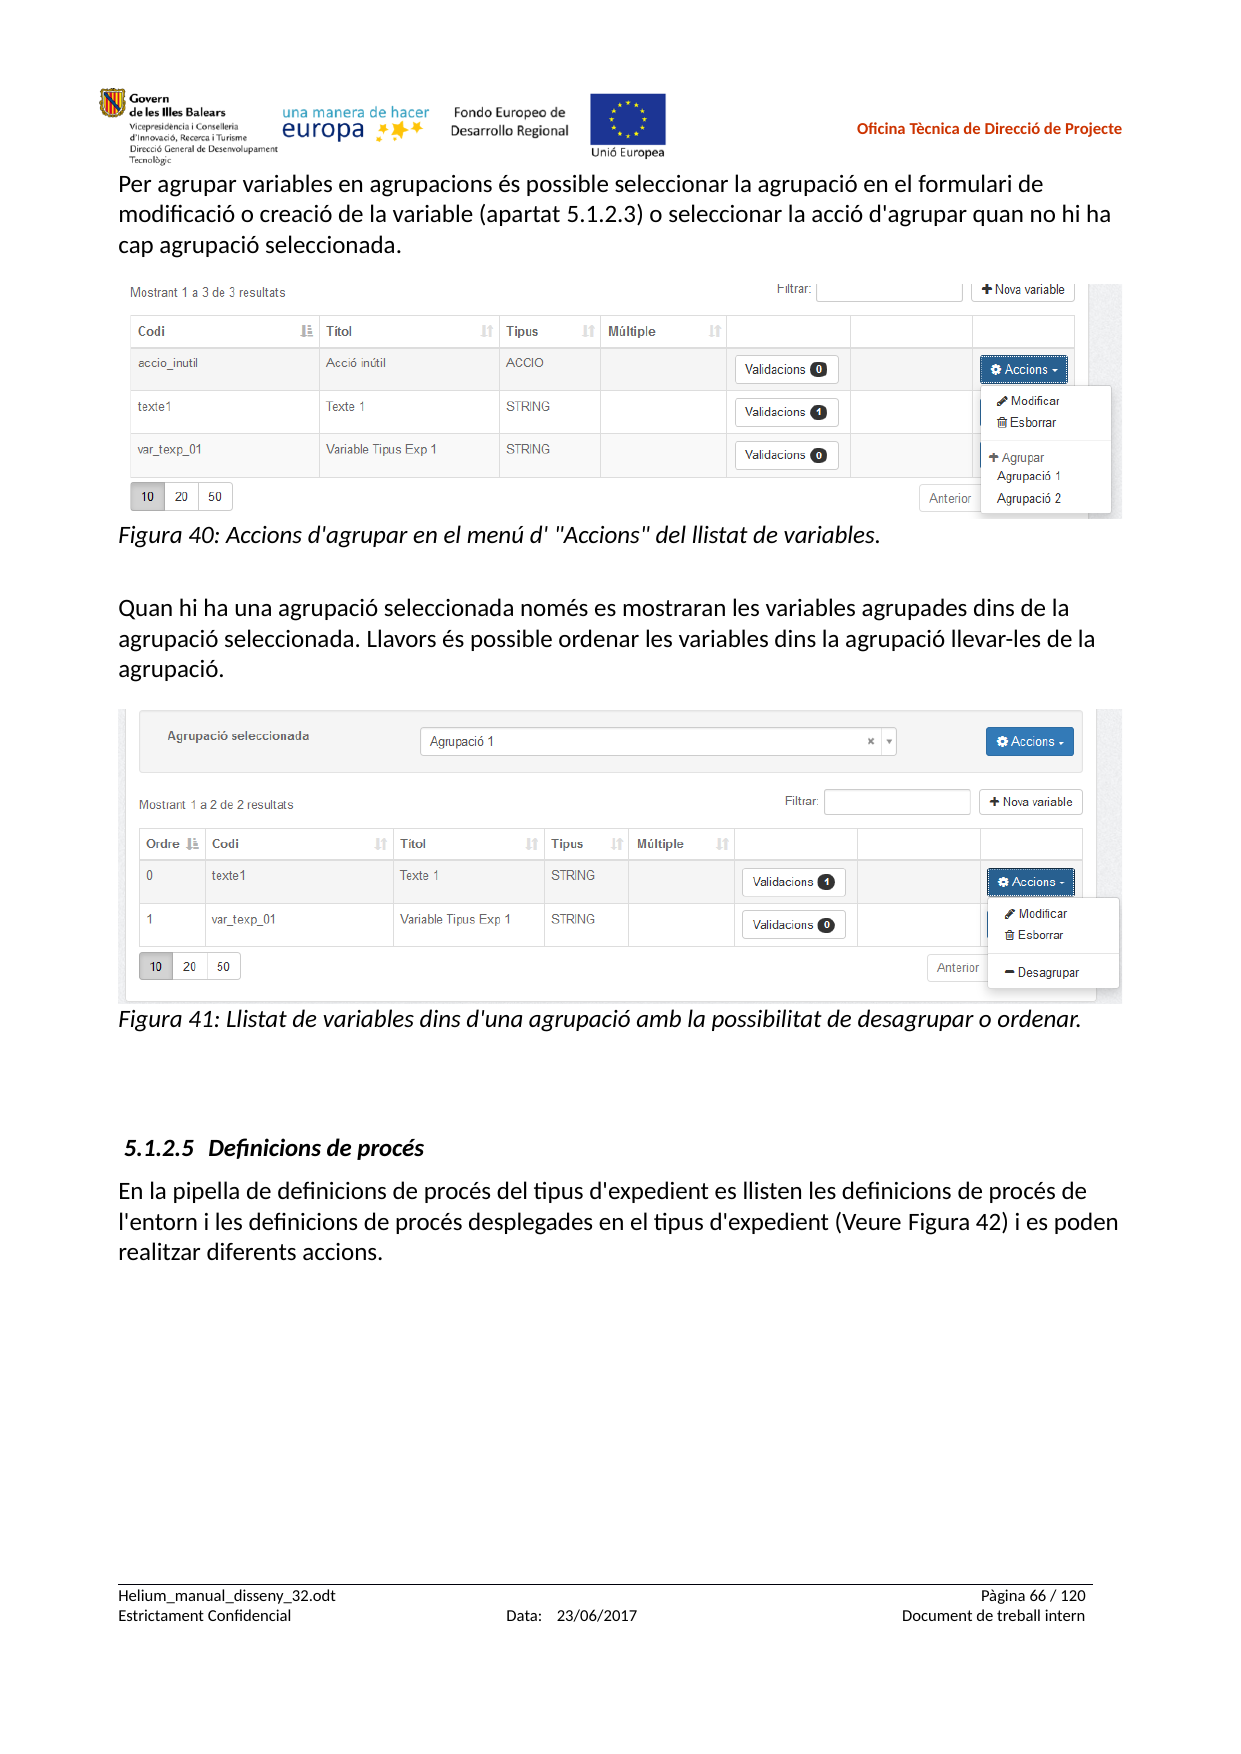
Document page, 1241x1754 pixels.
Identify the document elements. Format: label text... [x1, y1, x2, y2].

picture [118, 709, 1123, 1004]
picture [118, 284, 1123, 519]
subtitle Definicions de procés [118, 1133, 1122, 1163]
text Quan hi ha una agrupació seleccionada només es mostraran les variables agrupades dins de la agrupació seleccionada. Llavors és possible ordenar les variables dins la agrupació llevar-les de la agrupació. [118, 592, 1122, 684]
text Figura 41: Llistat de variables dins d'una agrupació amb la possibilitat de desagrupar o ordenar. [118, 1004, 1122, 1034]
picture [99, 87, 668, 166]
text Figura 40: Accions d'agrupar en el menú d' "Accions" del llistat de variables. [118, 519, 1122, 549]
text En la pipella de definicions de procés del tipus d'expedient es llisten les definicions de procés de l'entorn i les definicions de procés desplegades en el tipus d'expedient (Veure Figura 42) i es poden realitzar diferents accions. [118, 1175, 1122, 1267]
text Per agrupar variables en agrupacions és possible seleccionar la agrupació en el formulari de modificació o creació de la variable (apartat 5.1.2.3) o seleccionar la acció d'agrupar quan no hi ha cap agrupació seleccionada. [118, 168, 1122, 259]
